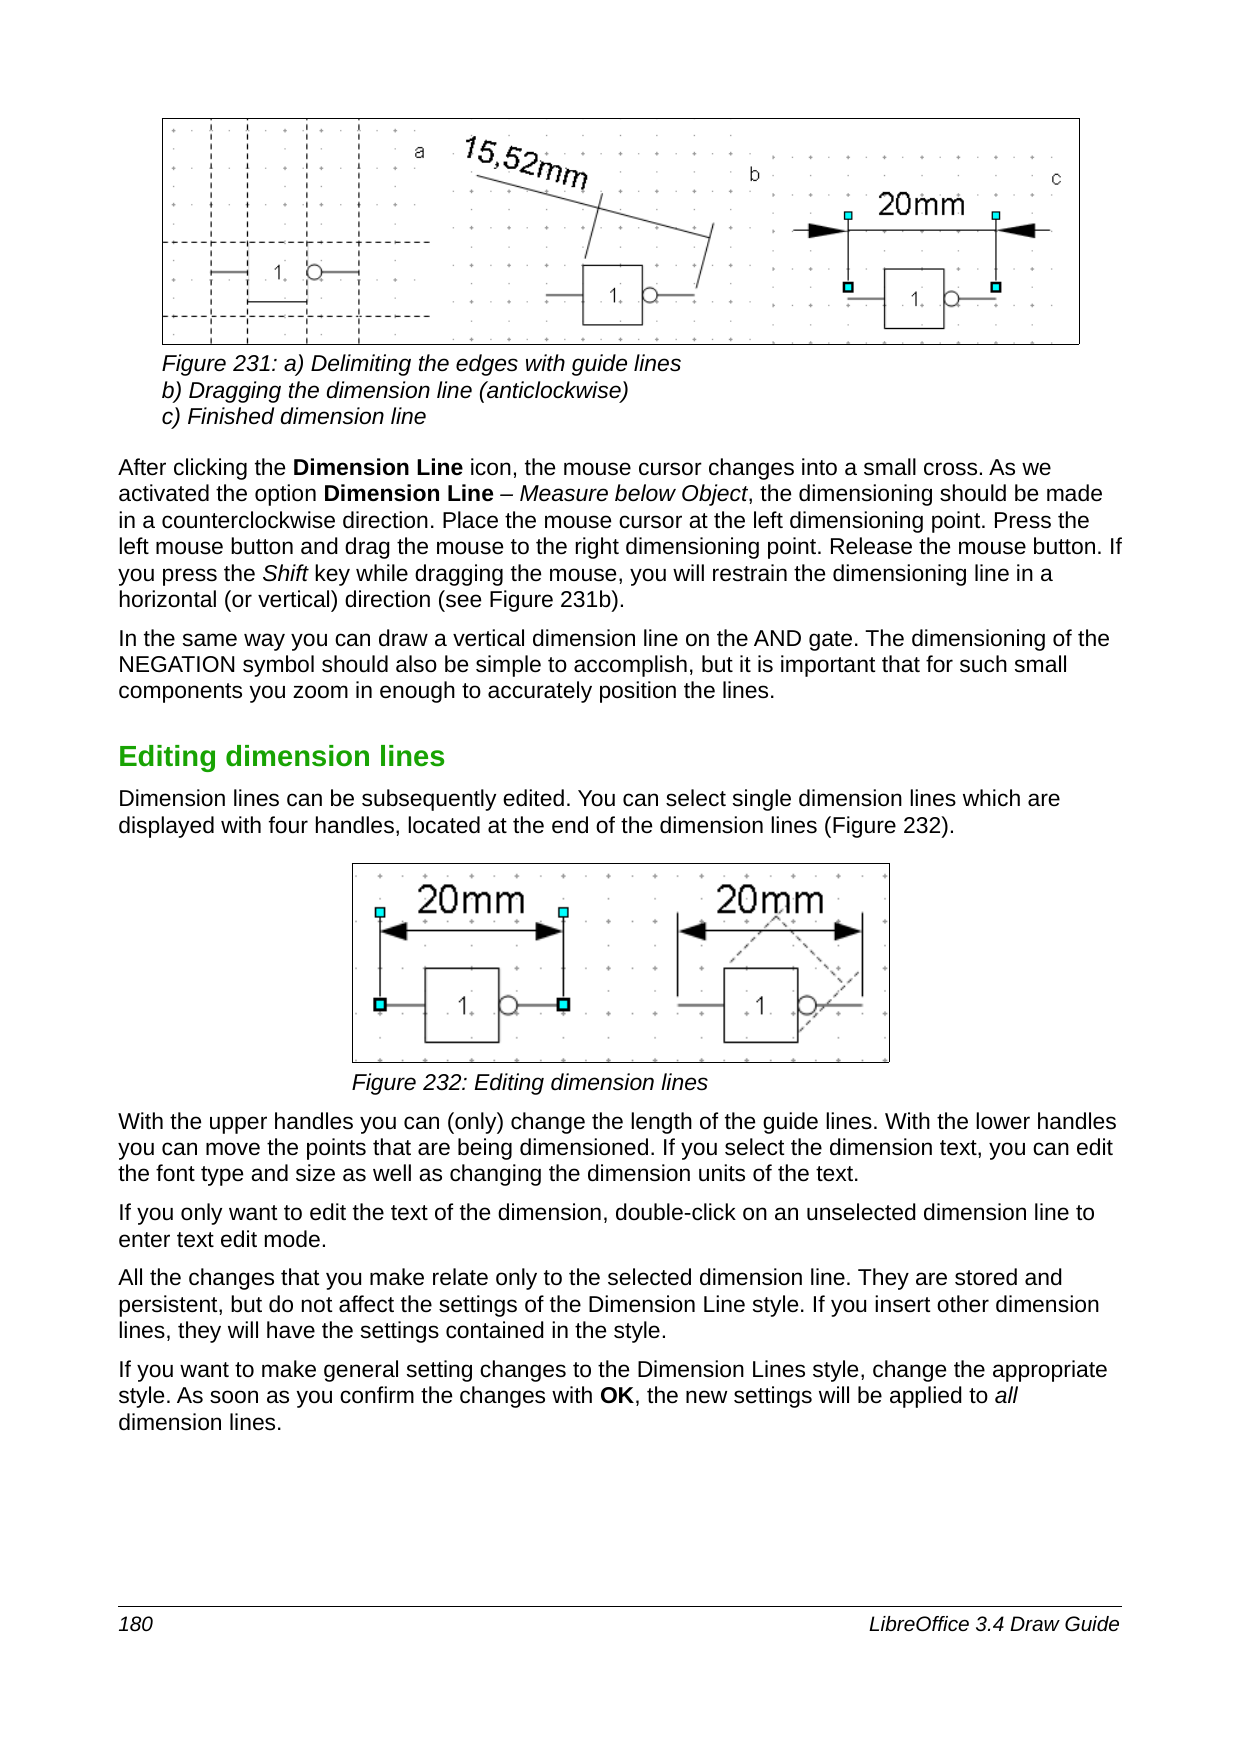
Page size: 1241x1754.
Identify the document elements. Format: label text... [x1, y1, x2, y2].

text With the upper handles you can (only) change the length of the guide lines. With the lower handles you can move the points that are being dimensioned. If you select the dimension text, you can edit the font type and size as well as changing the dimension units of the text. [118, 1108, 1122, 1187]
text b) Dragging the dimension line (anticlockwise) [162, 377, 1079, 403]
text If you want to make general setting changes to the Dimension Lines style, change the appropriate style. As soon as you confirm the changes with OK, the new settings will be applied to all dimension lines. [118, 1356, 1122, 1435]
text Figure 232: Editing dimension lines [352, 1069, 889, 1095]
text In the same way you can draw a vertical dimension line on the AND gate. The dimensioning of the NEGATION symbol should also be simple to accomplish, but it is important that for such small components you zoom in enough to accurately position the lines. [118, 625, 1122, 704]
picture [353, 864, 889, 1062]
picture [163, 119, 1079, 344]
text All the changes that you make relate only to the selected dimension line. They are stored and persistent, but do not affect the settings of the Dimension Line style. If you insert other dimension lines, they will have the settings contained in the style. [118, 1264, 1122, 1343]
text c) Finished dimension line [162, 403, 1079, 429]
text If you only want to edit the text of the dimension, double-click on an unselected dimension line to enter text edit mode. [118, 1199, 1122, 1252]
text After clicking the Dimension Line icon, the mouse cursor changes into a small cross. As we activated the option Dimension Line – Measure below Object, the dimensioning should be made in a counterclockwise direction. Place the mouse cursor at the left dimensioning point. Press the left mouse button and drag the mouse to the right dimensioning point. Release the mouse button. If you press the Shift key while dragging the mouse, you will restrain the dimensioning line in a horizontal (or vertical) direction (see Figure 231b). [118, 454, 1122, 612]
text Figure 231: a) Delimiting the edges with guide lines [162, 350, 1079, 377]
subtitle Editing dimension lines [118, 739, 1122, 773]
text Dimension lines can be subsequently edited. You can select single dimension lines which are displayed with four handles, located at the end of the dimension lines (Figure 232). [118, 785, 1122, 838]
